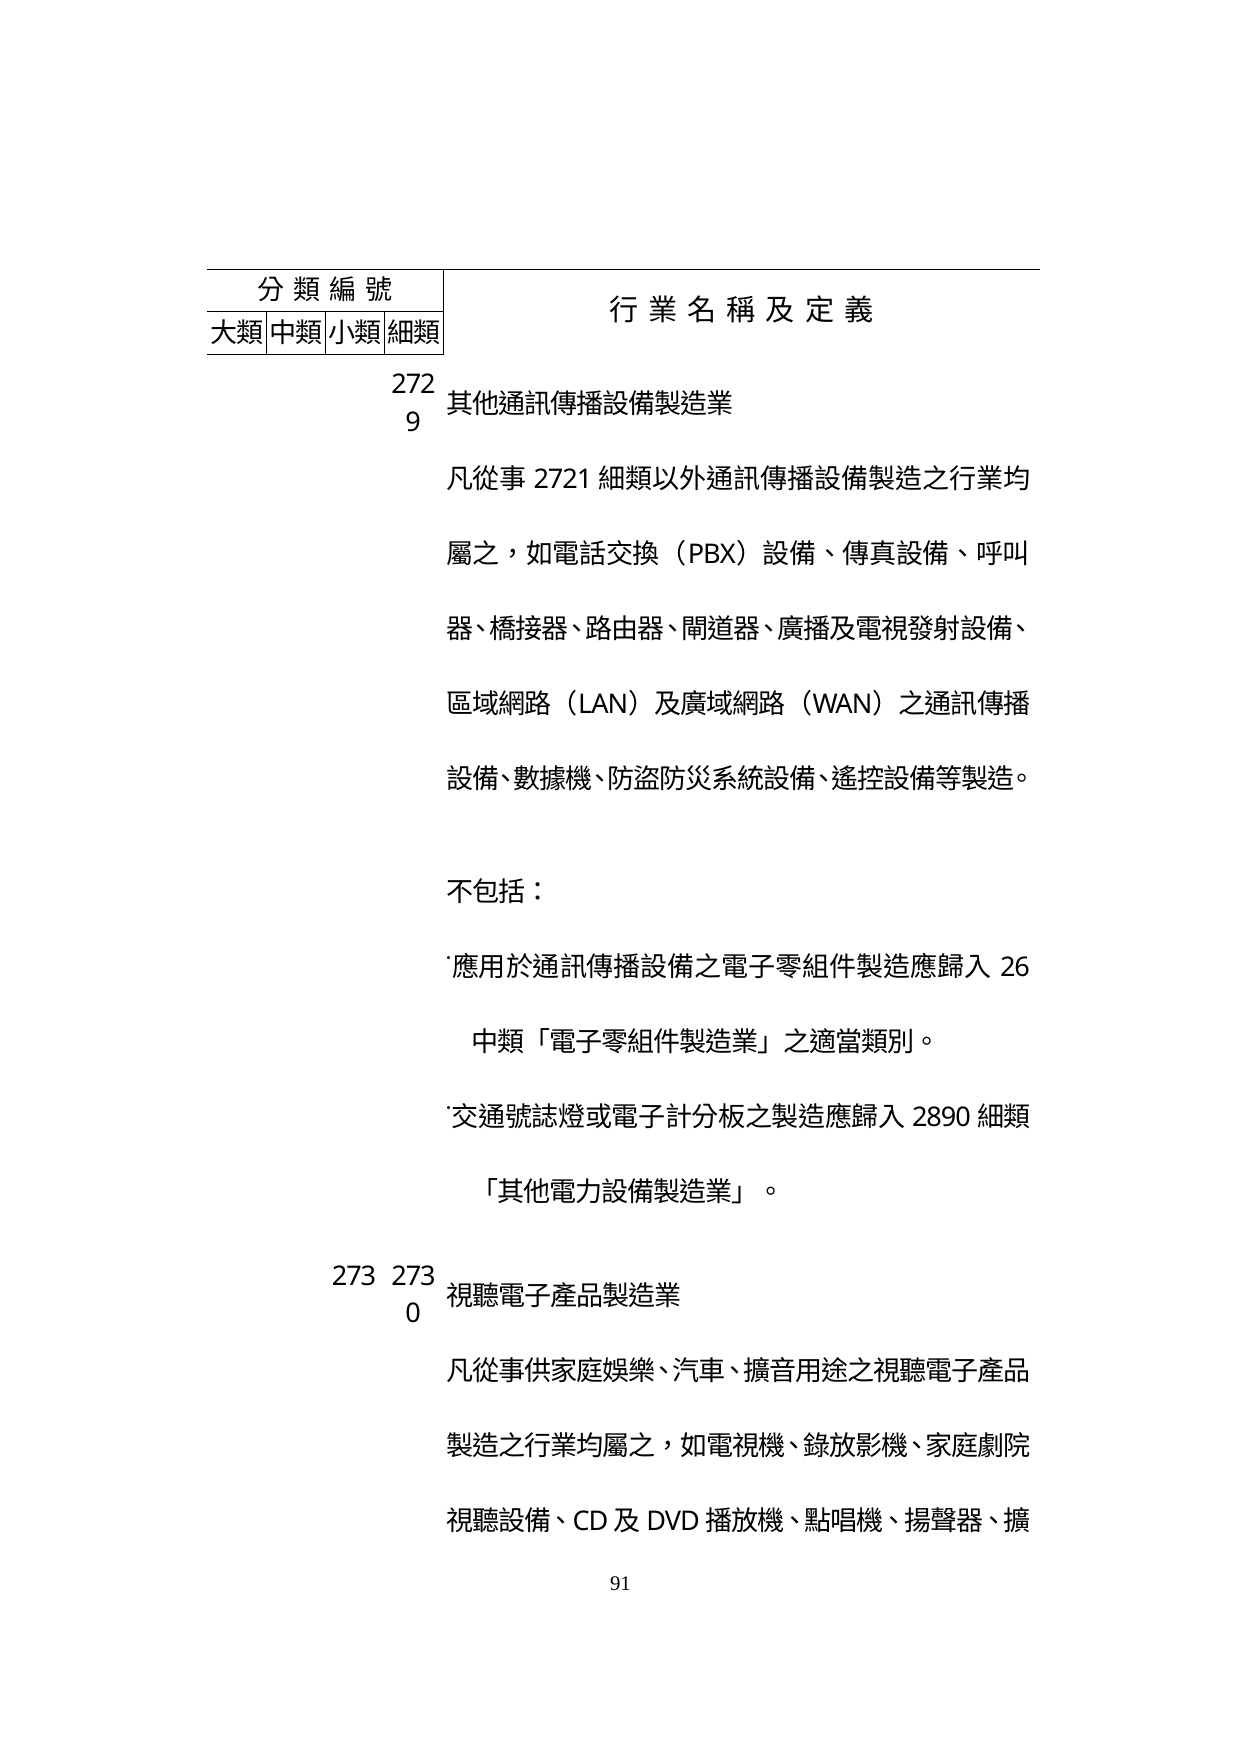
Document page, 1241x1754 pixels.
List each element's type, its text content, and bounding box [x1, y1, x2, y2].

table_cell [207, 1256, 266, 1556]
table_cell [325, 1227, 384, 1256]
table_cell 2730 [384, 1256, 443, 1556]
table_cell [443, 1227, 1033, 1256]
table_cell [207, 364, 266, 1227]
table_cell [207, 1227, 266, 1256]
table_cell 視聽電子產品製造業 凡從事供家庭娛樂、汽車、擴音用途之視聽電子產品製造之行業均屬之，如電視機、錄放影機、家庭劇院視聽設備、CD及DVD播放機、點唱機、揚聲器、擴 [443, 1256, 1033, 1556]
table_cell [266, 1227, 325, 1256]
table_cell 273 [325, 1256, 384, 1556]
table_cell 2729 [384, 364, 443, 1227]
table_cell 其他通訊傳播設備製造業 凡從事2721細類以外通訊傳播設備製造之行業均屬之，如電話交換（PBX）設備、傳真設備、呼叫器、橋接器、路由器、閘道器、廣播及電視發射設備、區域網路（LAN）及廣域網路（WAN）之通訊傳播設備、數據機、防盜防災系統設備、遙控設備等製造。 不包括： ˙應用於通訊傳播設備之電子零組件製造應歸入26中類「電子零組件製造業」之適當類別。 ˙交通號誌燈或電子計分板之製造應歸入2890細類「其他電力設備製造業」。 [443, 364, 1033, 1227]
table_cell [384, 1227, 443, 1256]
table_cell [266, 1256, 325, 1556]
table_cell [266, 364, 325, 1227]
table_cell [325, 364, 384, 1227]
